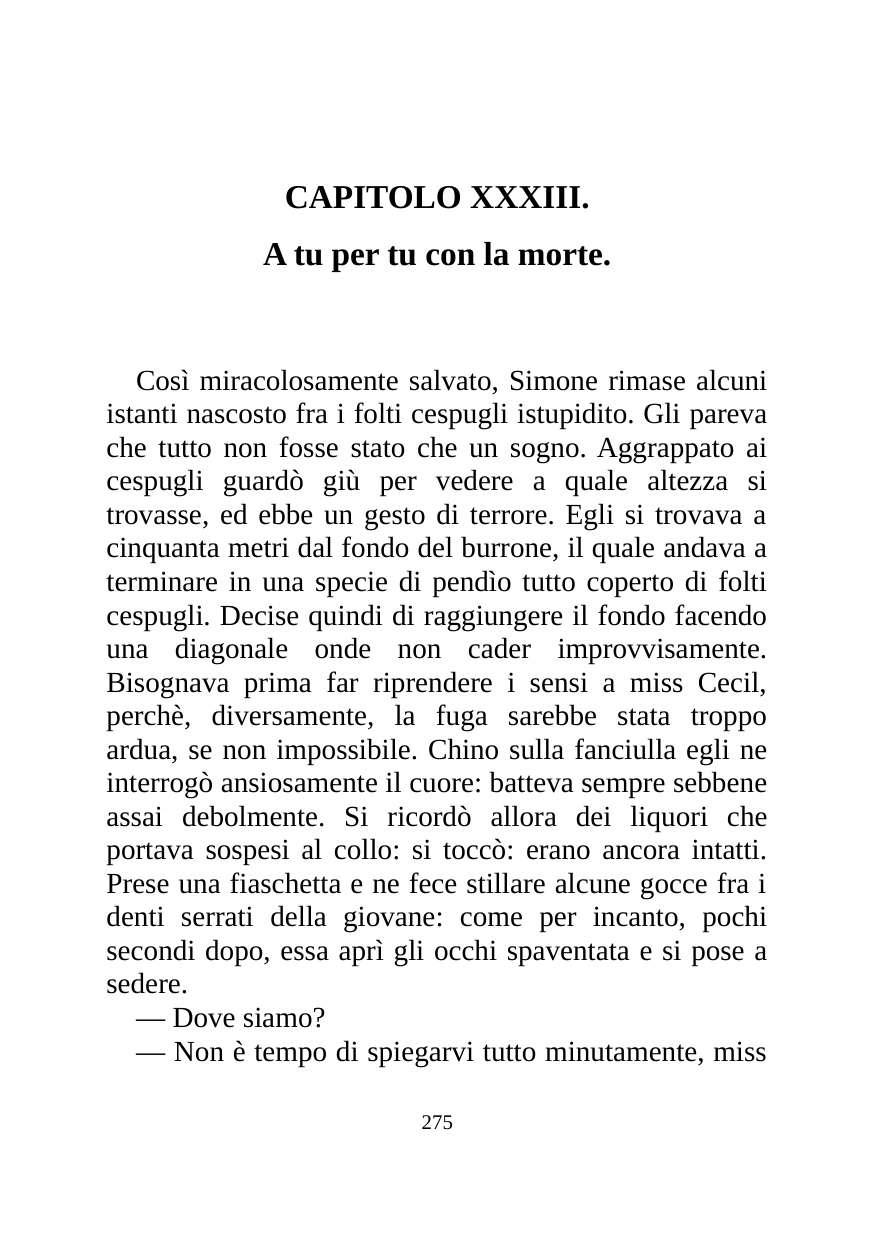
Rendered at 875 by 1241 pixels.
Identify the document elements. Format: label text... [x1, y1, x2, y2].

subtitle CAPITOLO XXXIII. A tu per tu con la morte. [106, 177, 768, 273]
text Così miracolosamente salvato, Simone rimase alcuni istanti nascosto fra i folti cespugli istupidito. Gli pareva che tutto non fosse stato che un sogno. Aggrappato ai cespugli guardò giù per vedere a quale altezza si trovasse, ed ebbe un gesto di terrore. Egli si trovava a cinquanta metri dal fondo del burrone, il quale andava a terminare in una specie di pendìo tutto coperto di folti cespugli. Decise quindi di raggiungere il fondo facendo una diagonale onde non cader improvvisamente. Bisognava prima far riprendere i sensi a miss Cecil, perchè, diversamente, la fuga sarebbe stata troppo ardua, se non impossibile. Chino sulla fanciulla egli ne interrogò ansiosamente il cuore: batteva sempre sebbene assai debolmente. Si ricordò allora dei liquori che portava sospesi al collo: si toccò: erano ancora intatti. Prese una fiaschetta e ne fece stillare alcune gocce fra i denti serrati della giovane: come per incanto, pochi secondi dopo, essa aprì gli occhi spaventata e si pose a sedere. [106, 363, 768, 1000]
text — Non è tempo di spiegarvi tutto minutamente, miss [106, 1034, 768, 1067]
text — Dove siamo? [106, 1000, 768, 1034]
